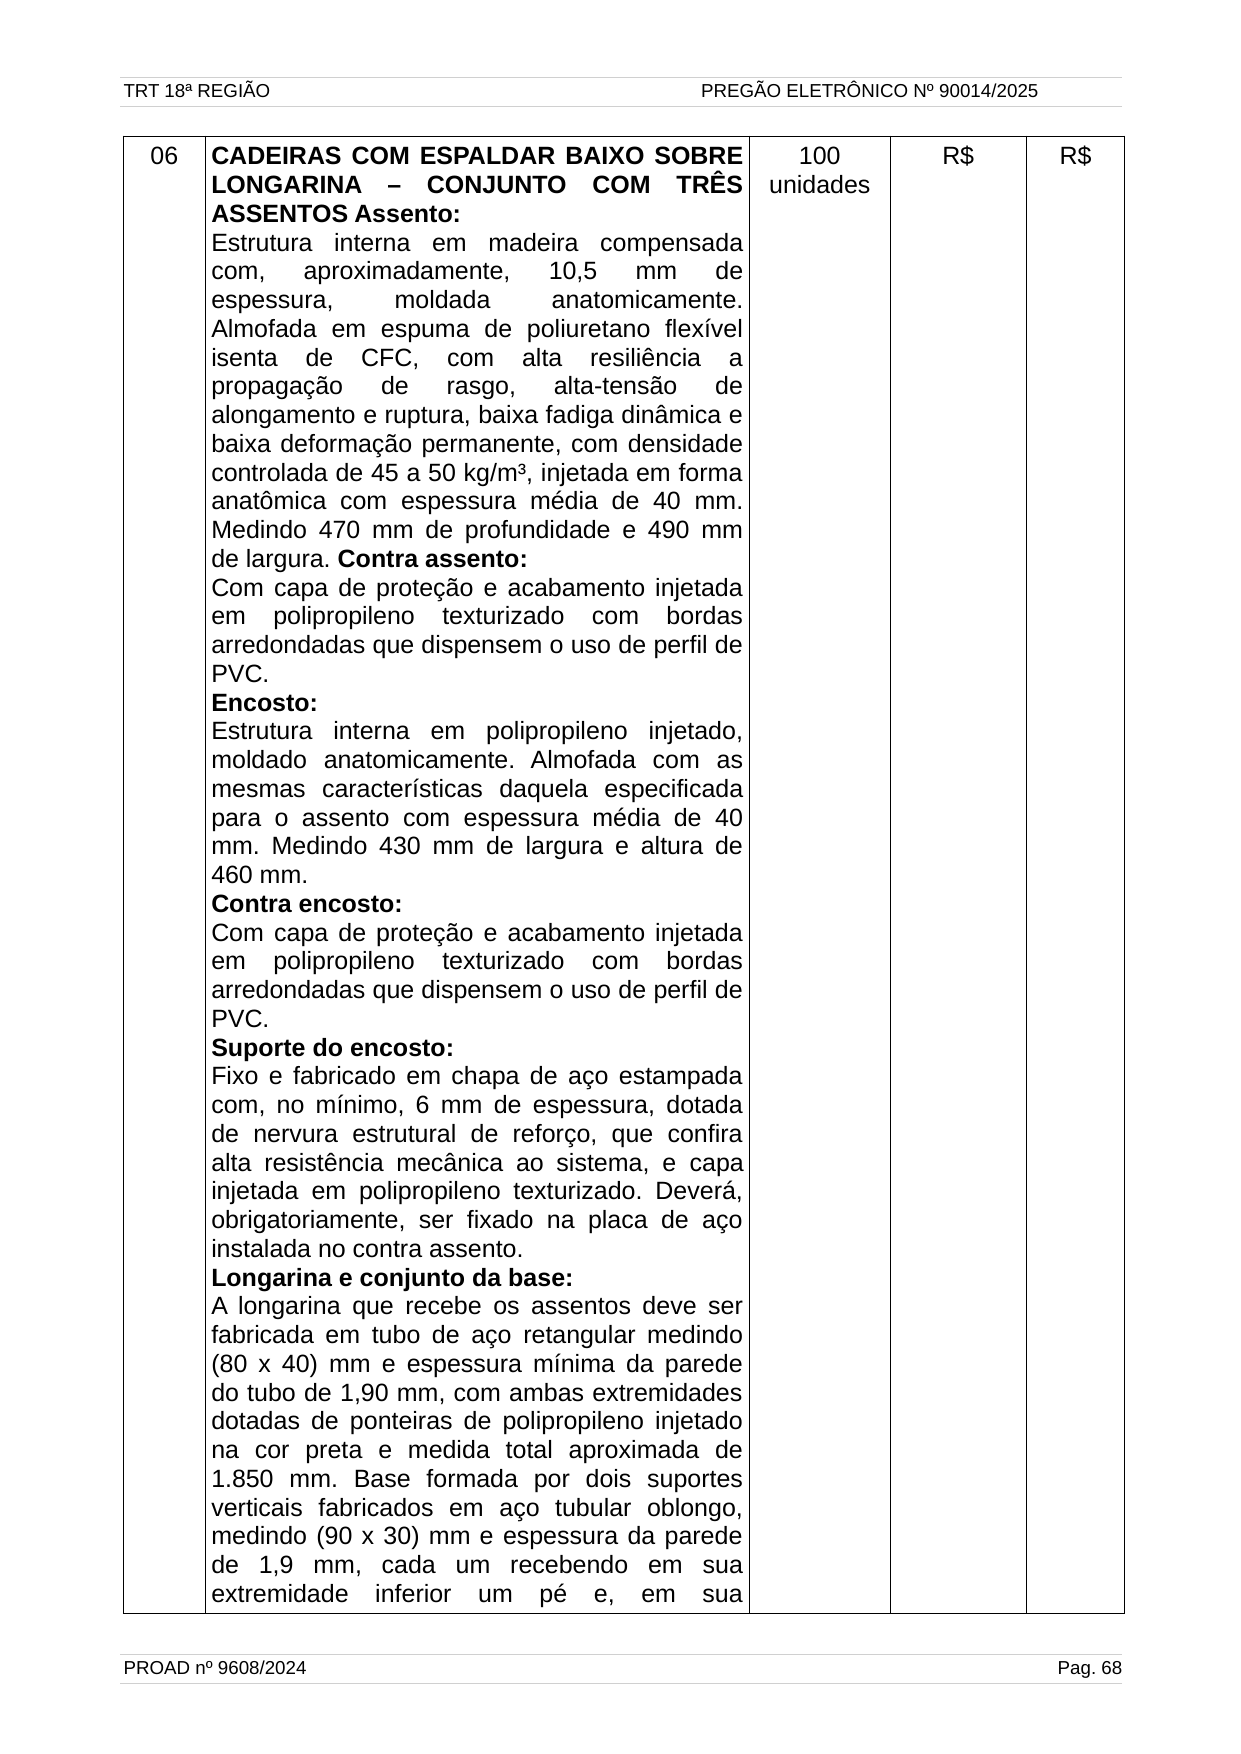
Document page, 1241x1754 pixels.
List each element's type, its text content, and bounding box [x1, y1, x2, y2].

table_cell 100 unidades [750, 137, 890, 1613]
table_cell 06 [124, 137, 205, 1613]
table_cell CADEIRAS COM ESPALDAR BAIXO SOBRE LONGARINA – CONJUNTO COM TRÊS ASSENTOS Assento: Estrutura interna em madeira compensada com, aproximadamente, 10,5 mm de espessura, moldada anatomicamente. Almofada em espuma de poliuretano flexível isenta de CFC, com alta resiliência a propagação de rasgo, alta-tensão de alongamento e ruptura, baixa fadiga dinâmica e baixa deformação permanente, com densidade controlada de 45 a 50 kg/m³, injetada em forma anatômica com espessura média de 40 mm. Medindo 470 mm de profundidade e 490 mm de largura. Contra assento: Com capa de proteção e acabamento injetada em polipropileno texturizado com bordas arredondadas que dispensem o uso de perfil de PVC. Encosto: Estrutura interna em polipropileno injetado, moldado anatomicamente. Almofada com as mesmas características daquela especificada para o assento com espessura média de 40 mm. Medindo 430 mm de largura e altura de 460 mm. Contra encosto: Com capa de proteção e acabamento injetada em polipropileno texturizado com bordas arredondadas que dispensem o uso de perfil de PVC. Suporte do encosto: Fixo e fabricado em chapa de aço estampada com, no mínimo, 6 mm de espessura, dotada de nervura estrutural de reforço, que confira alta resistência mecânica ao sistema, e capa injetada em polipropileno texturizado. Deverá, obrigatoriamente, ser fixado na placa de aço instalada no contra assento. Longarina e conjunto da base: A longarina que recebe os assentos deve ser fabricada em tubo de aço retangular medindo (80 x 40) mm e espessura mínima da parede do tubo de 1,90 mm, com ambas extremidades dotadas de ponteiras de polipropileno injetado na cor preta e medida total aproximada de 1.850 mm. Base formada por dois suportes verticais fabricados em aço tubular oblongo, medindo (90 x 30) mm e espessura da parede de 1,9 mm, cada um recebendo em sua extremidade inferior um pé e, em sua [206, 137, 749, 1613]
table_cell R$ [1027, 137, 1124, 1613]
table_cell R$ [891, 137, 1026, 1613]
